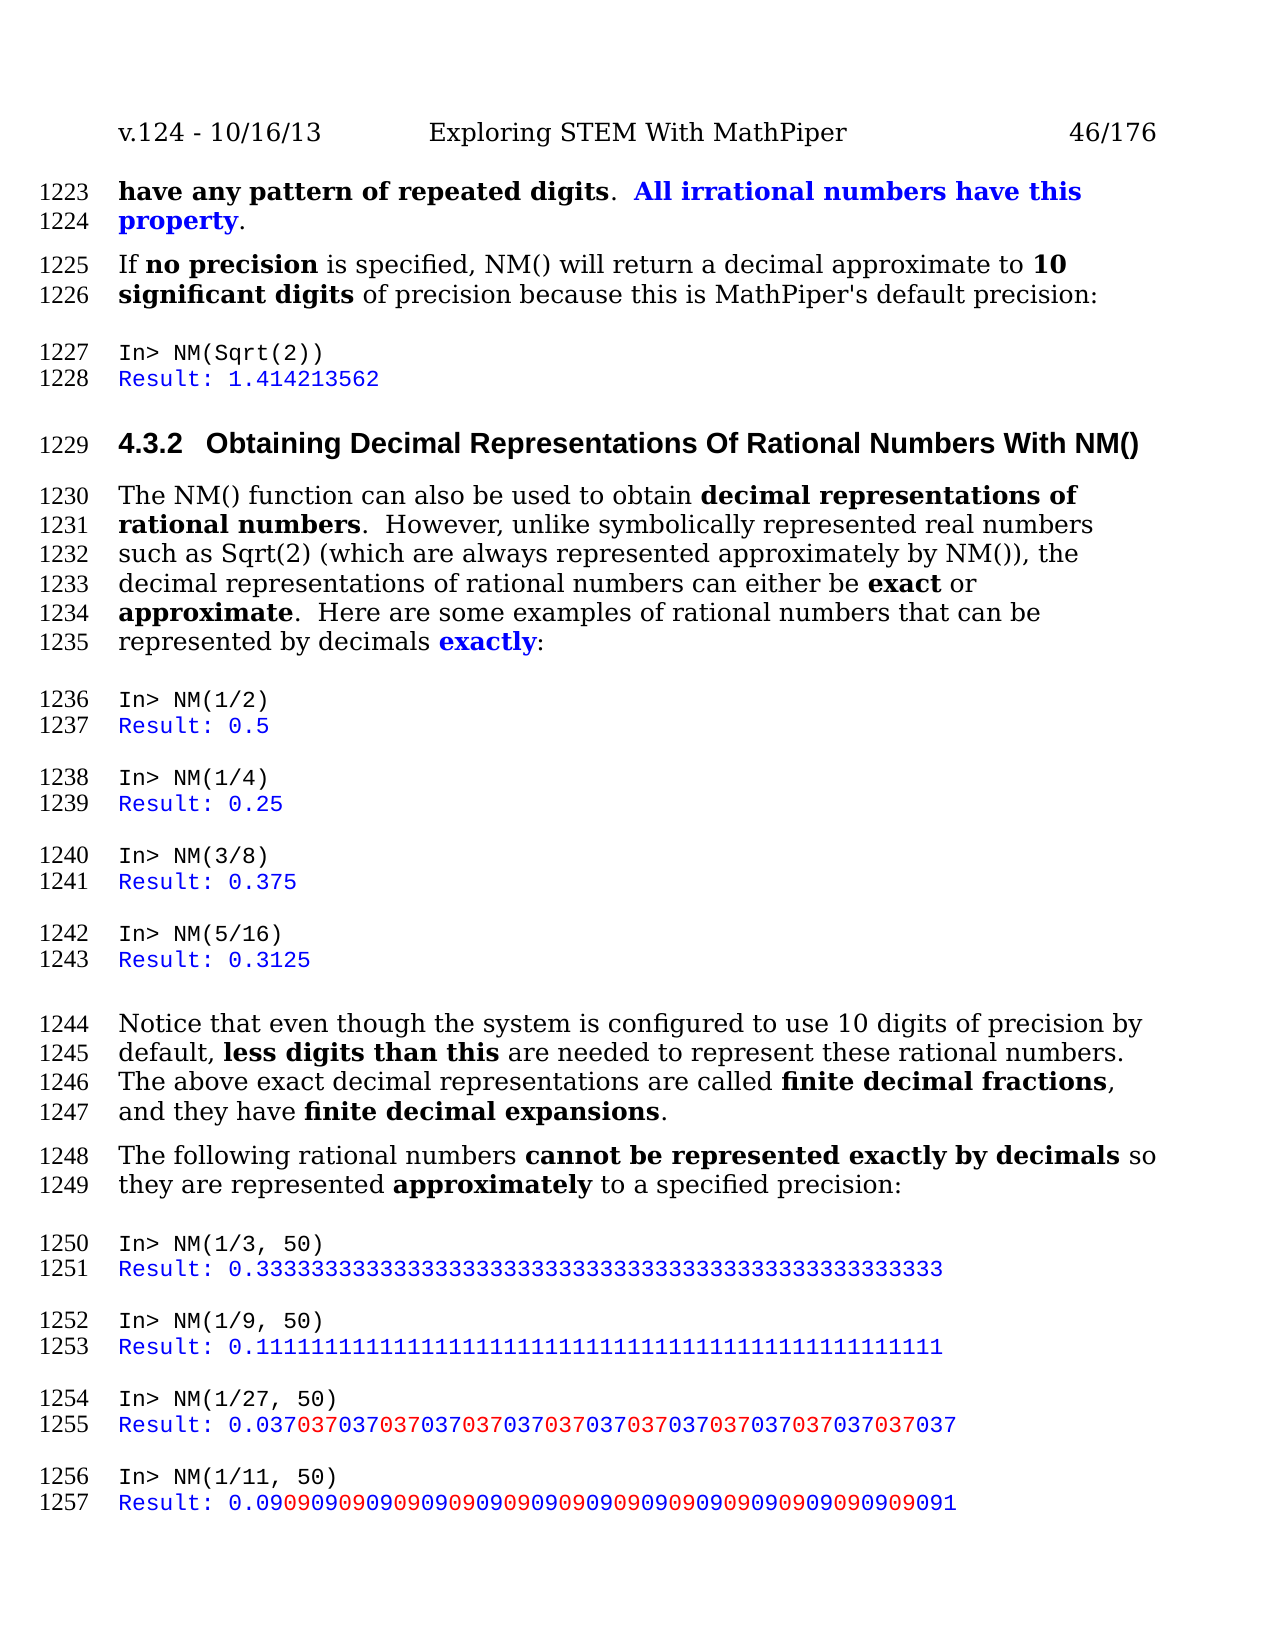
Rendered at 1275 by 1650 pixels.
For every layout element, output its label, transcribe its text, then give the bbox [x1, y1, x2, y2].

text In> NM(1/27, 50) [118, 1387, 1157, 1413]
text Result: 0.3125 [118, 948, 1157, 974]
text The following rational numbers cannot be represented exactly by decimals so they are represented approximately to a specified precision: [118, 1141, 1157, 1200]
text The NM() function can also be used to obtain decimal representations of rational numbers. However, unlike symbolically represented real numbers such as Sqrt(2) (which are always represented approximately by NM()), the decimal representations of rational numbers can either be exact or approximate. Here are some examples of rational numbers that can be represented by decimals exactly: [118, 481, 1157, 657]
text In> NM(3/8) [118, 844, 1157, 870]
text In> NM(1/9, 50) [118, 1310, 1157, 1336]
text In> NM(Sqrt(2)) [118, 341, 1157, 367]
text Result: 1.414213562 [118, 367, 1157, 393]
text have any pattern of repeated digits. All irrational numbers have this property. [118, 177, 1157, 236]
text In> NM(1/4) [118, 766, 1157, 792]
text In> NM(1/3, 50) [118, 1232, 1157, 1258]
text Result: 0.25 [118, 792, 1157, 818]
text Result: 0.11111111111111111111111111111111111111111111111111 [118, 1336, 1157, 1362]
text In> NM(1/2) [118, 689, 1157, 714]
text Result: 0.375 [118, 870, 1157, 896]
text If no precision is specified, NM() will return a decimal approximate to 10 significant digits of precision because this is MathPiper's default precision: [118, 251, 1157, 309]
text Notice that even though the system is configured to use 10 digits of precision by default, less digits than this are needed to represent these rational numbers. The above exact decimal representations are called finite decimal fractions, and they have finite decimal expansions. [118, 1009, 1157, 1126]
text Result: 0.33333333333333333333333333333333333333333333333333 [118, 1258, 1157, 1284]
text Result: 0.090909090909090909090909090909090909090909090909091 [118, 1491, 1157, 1517]
text Result: 0.037037037037037037037037037037037037037037037037037 [118, 1413, 1157, 1439]
text In> NM(5/16) [118, 922, 1157, 948]
text Result: 0.5 [118, 714, 1157, 741]
text In> NM(1/11, 50) [118, 1465, 1157, 1491]
subtitle Obtaining Decimal Representations Of Rational Numbers With NM() [118, 426, 1157, 460]
